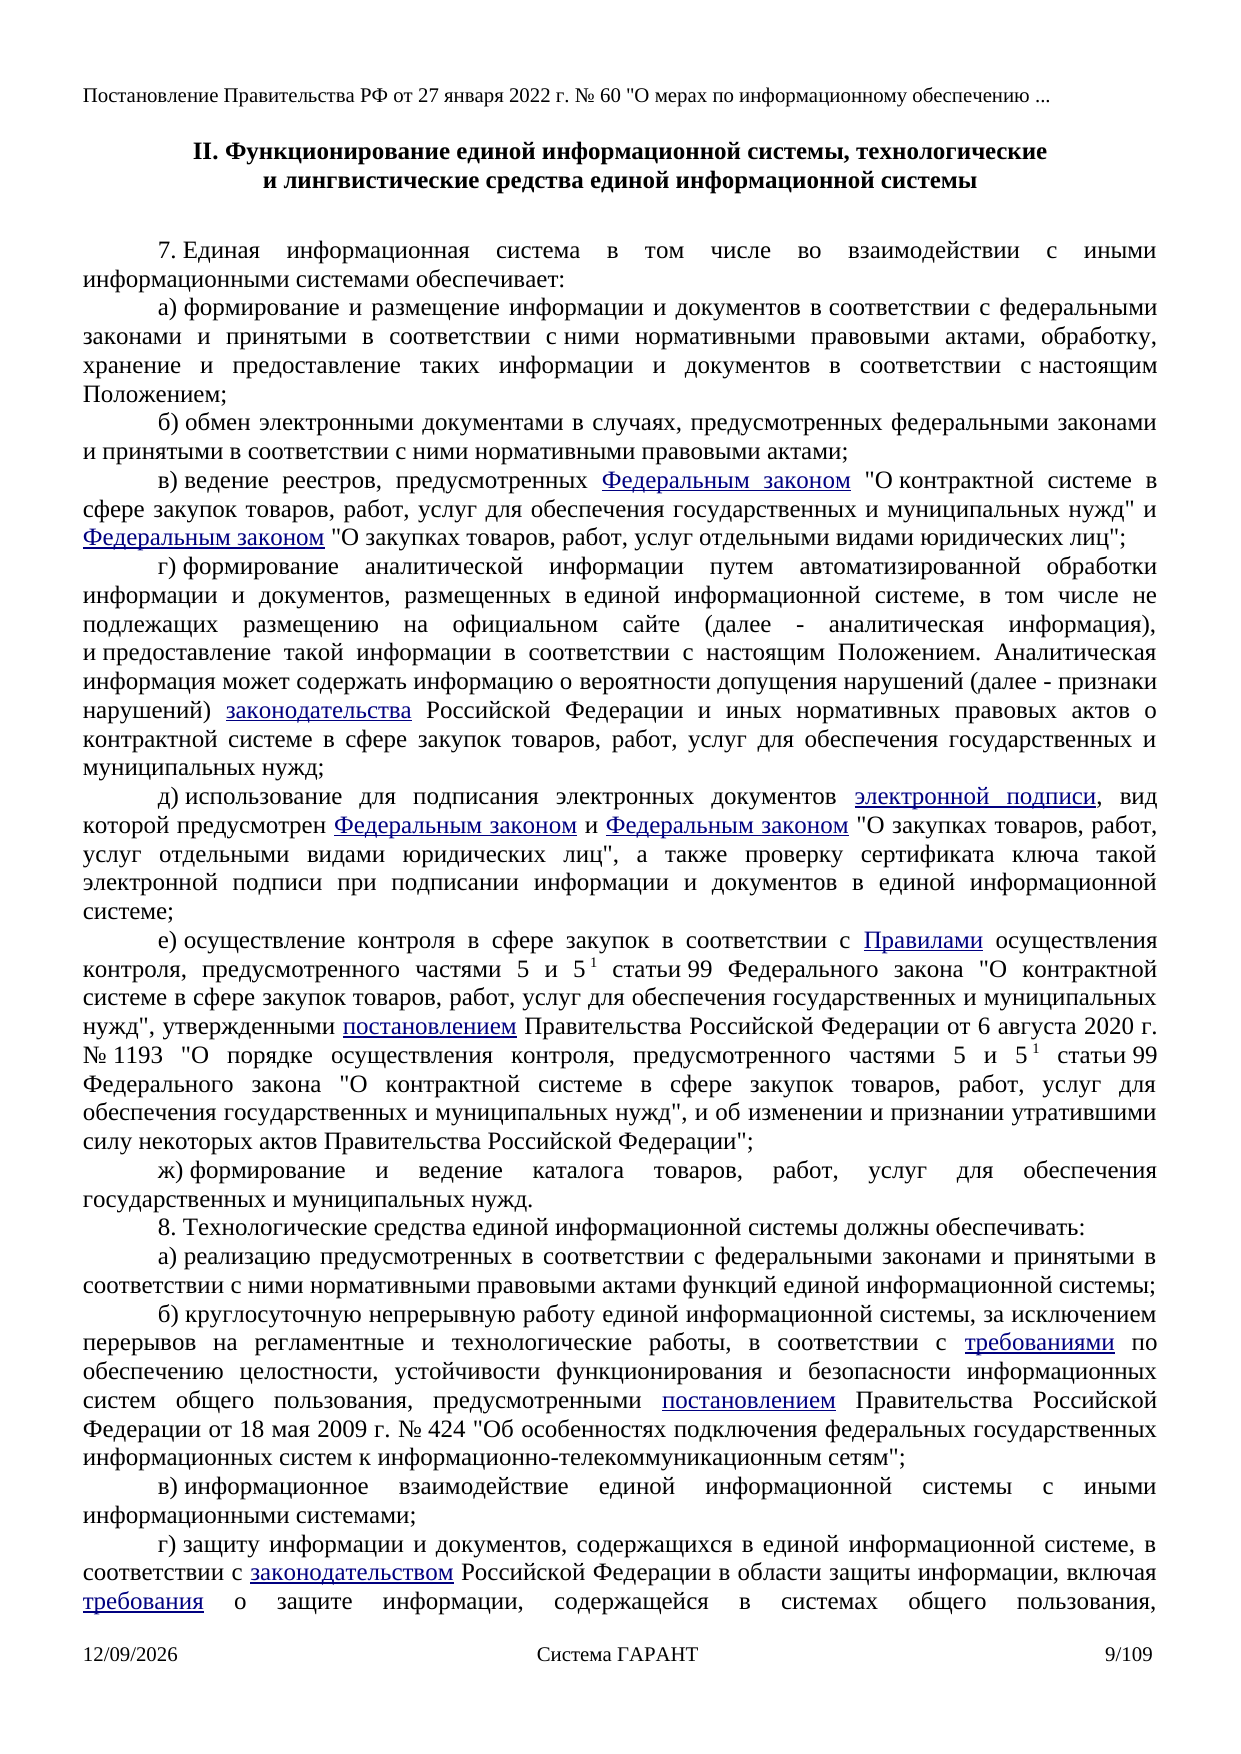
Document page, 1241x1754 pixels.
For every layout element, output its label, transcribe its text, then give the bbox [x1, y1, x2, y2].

subtitle II. Функционирование единой информационной системы, технологические и лингвистические средства единой информационной системы [83, 136, 1157, 194]
text а) реализацию предусмотренных в соответствии с федеральными законами и принятыми в соответствии с ними нормативными правовыми актами функций единой информационной системы; [83, 1241, 1157, 1299]
text ж) формирование и ведение каталога товаров, работ, услуг для обеспечения государственных и муниципальных нужд. [83, 1155, 1157, 1212]
text 7. Единая информационная система в том числе во взаимодействии с иными информационными системами обеспечивает: [83, 235, 1157, 292]
text в) информационное взаимодействие единой информационной системы с иными информационными системами; [83, 1471, 1157, 1529]
text б) обмен электронными документами в случаях, предусмотренных федеральными законами и принятыми в соответствии с ними нормативными правовыми актами; [83, 407, 1157, 465]
text г) защиту информации и документов, содержащихся в единой информационной системе, в соответствии с законодательством Российской Федерации в области защиты информации, включая требования о защите информации, содержащейся в системах общего пользования, [83, 1529, 1157, 1615]
text д) использование для подписания электронных документов электронной подписи, вид которой предусмотрен Федеральным законом и Федеральным законом "О закупках товаров, работ, услуг отдельными видами юридических лиц", а также проверку сертификата ключа такой электронной подписи при подписании информации и документов в единой информационной системе; [83, 781, 1157, 925]
text а) формирование и размещение информации и документов в соответствии с федеральными законами и принятыми в соответствии с ними нормативными правовыми актами, обработку, хранение и предоставление таких информации и документов в соответствии с настоящим Положением; [83, 292, 1157, 407]
text г) формирование аналитической информации путем автоматизированной обработки информации и документов, размещенных в единой информационной системе, в том числе не подлежащих размещению на официальном сайте (далее - аналитическая информация), и предоставление такой информации в соответствии с настоящим Положением. Аналитическая информация может содержать информацию о вероятности допущения нарушений (далее - признаки нарушений) законодательства Российской Федерации и иных нормативных правовых актов о контрактной системе в сфере закупок товаров, работ, услуг для обеспечения государственных и муниципальных нужд; [83, 551, 1157, 781]
text 8. Технологические средства единой информационной системы должны обеспечивать: [83, 1212, 1157, 1241]
text б) круглосуточную непрерывную работу единой информационной системы, за исключением перерывов на регламентные и технологические работы, в соответствии с требованиями по обеспечению целостности, устойчивости функционирования и безопасности информационных систем общего пользования, предусмотренными постановлением Правительства Российской Федерации от 18 мая 2009 г. № 424 "Об особенностях подключения федеральных государственных информационных систем к информационно-телекоммуникационным сетям"; [83, 1299, 1157, 1471]
text е) осуществление контроля в сфере закупок в соответствии с Правилами осуществления контроля, предусмотренного частями 5 и 5 1 статьи 99 Федерального закона "О контрактной системе в сфере закупок товаров, работ, услуг для обеспечения государственных и муниципальных нужд", утвержденными постановлением Правительства Российской Федерации от 6 августа 2020 г. № 1193 "О порядке осуществления контроля, предусмотренного частями 5 и 5 1 статьи 99 Федерального закона "О контрактной системе в сфере закупок товаров, работ, услуг для обеспечения государственных и муниципальных нужд", и об изменении и признании утратившими силу некоторых актов Правительства Российской Федерации"; [83, 925, 1157, 1155]
text в) ведение реестров, предусмотренных Федеральным законом "О контрактной системе в сфере закупок товаров, работ, услуг для обеспечения государственных и муниципальных нужд" и Федеральным законом "О закупках товаров, работ, услуг отдельными видами юридических лиц"; [83, 465, 1157, 551]
